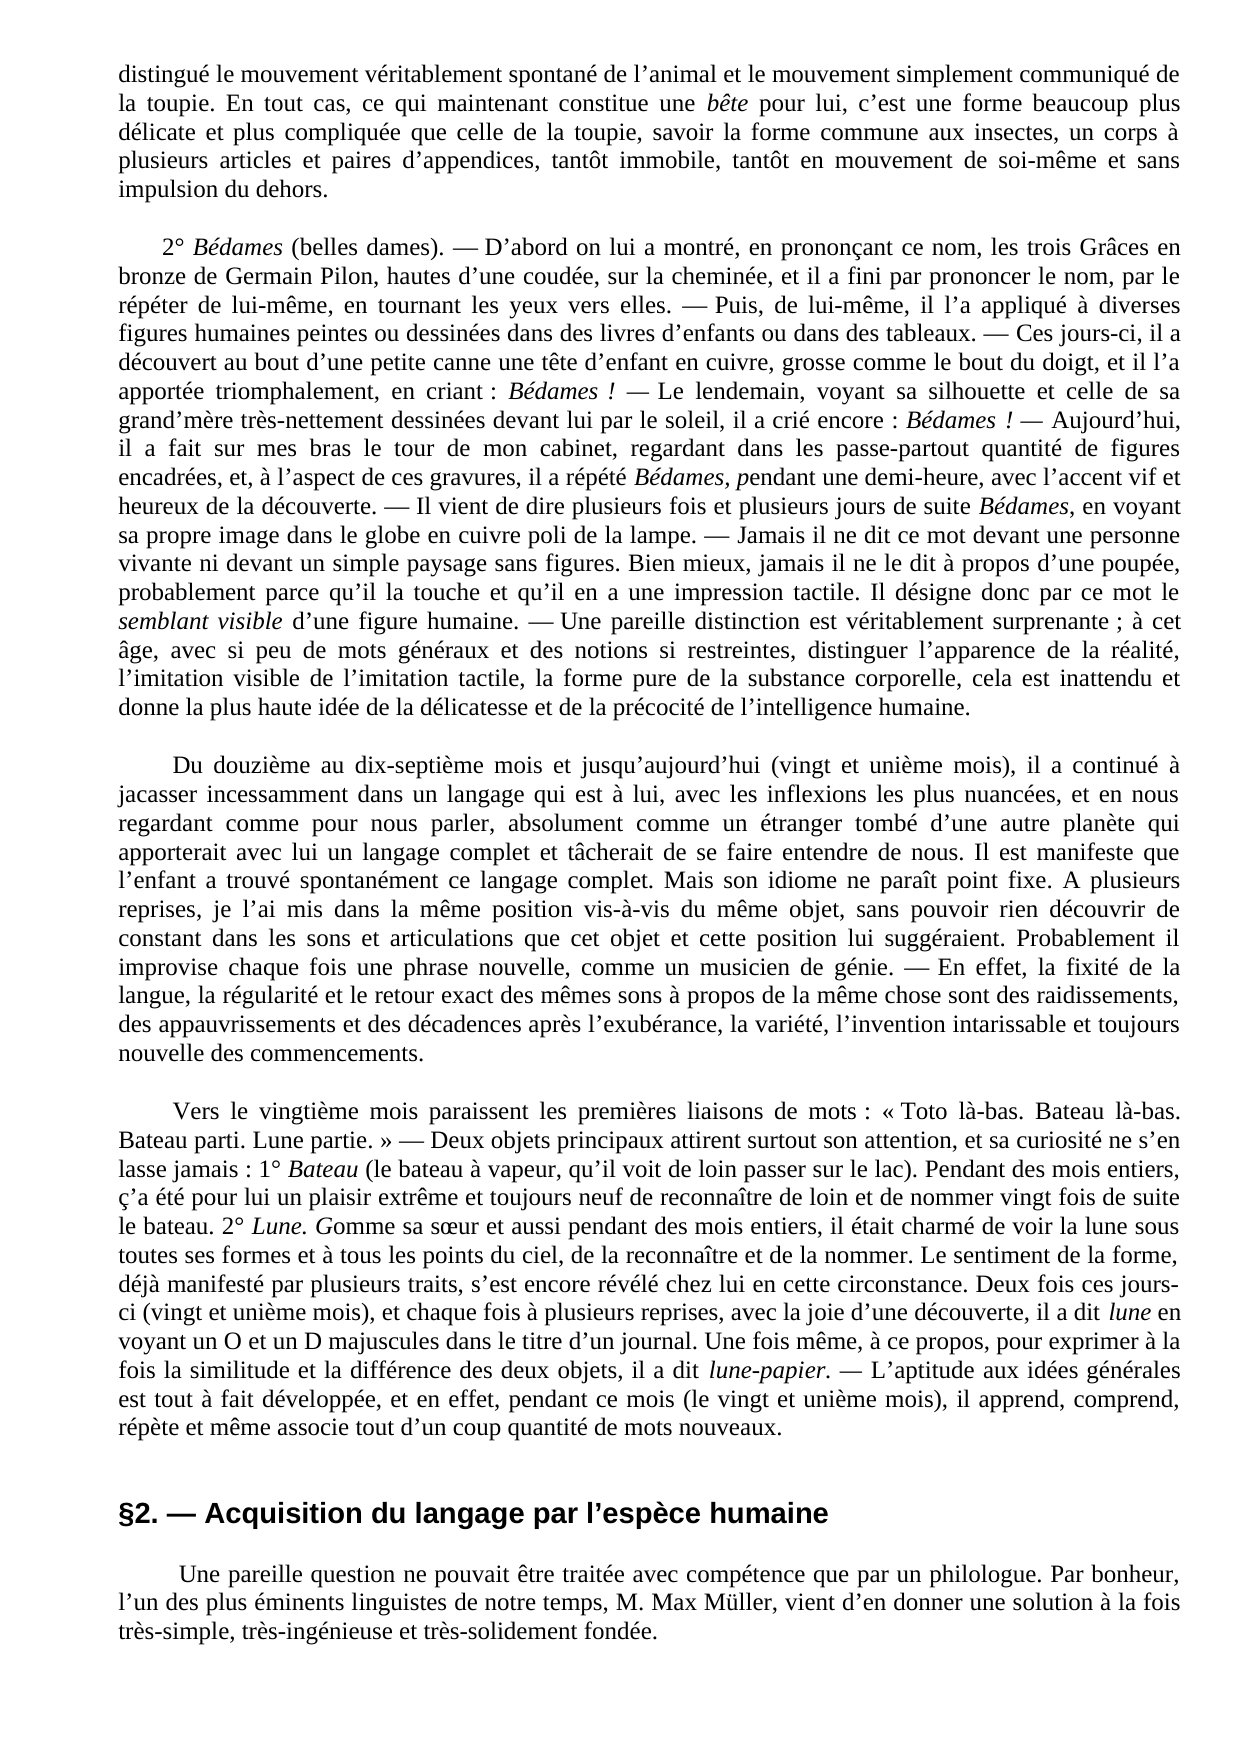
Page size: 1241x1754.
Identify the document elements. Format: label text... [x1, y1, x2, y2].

text 2° Bédames (belles dames). — D’abord on lui a montré, en prononçant ce nom, les trois Grâces en bronze de Germain Pilon, hautes d’une coudée, sur la cheminée, et il a fini par prononcer le nom, par le répéter de lui-même, en tournant les yeux vers elles. — Puis, de lui-même, il l’a appliqué à diverses figures humaines peintes ou dessinées dans des livres d’enfants ou dans des tableaux. — Ces jours-ci, il a découvert au bout d’une petite canne une tête d’enfant en cuivre, grosse comme le bout du doigt, et il l’a apportée triomphalement, en criant : Bédames ! — Le lendemain, voyant sa silhouette et celle de sa grand’mère très-nettement dessinées devant lui par le soleil, il a crié encore : Bédames ! — Aujourd’hui, il a fait sur mes bras le tour de mon cabinet, regardant dans les passe-partout quantité de figures encadrées, et, à l’aspect de ces gravures, il a répété Bédames, pendant une demi-heure, avec l’accent vif et heureux de la découverte. — Il vient de dire plusieurs fois et plusieurs jours de suite Bédames, en voyant sa propre image dans le globe en cuivre poli de la lampe. — Jamais il ne dit ce mot devant une personne vivante ni devant un simple paysage sans figures. Bien mieux, jamais il ne le dit à propos d’une poupée, probablement parce qu’il la touche et qu’il en a une impression tactile. Il désigne donc par ce mot le semblant visible d’une figure humaine. — Une pareille distinction est véritablement surprenante ; à cet âge, avec si peu de mots généraux et des notions si restreintes, distinguer l’apparence de la réalité, l’imitation visible de l’imitation tactile, la forme pure de la substance corporelle, cela est inattendu et donne la plus haute idée de la délicatesse et de la précocité de l’intelligence humaine. [118, 232, 1181, 721]
subtitle §2. — Acquisition du langage par l’espèce humaine [118, 1496, 1181, 1529]
text Du douzième au dix-septième mois et jusqu’aujourd’hui (vingt et unième mois), il a continué à jacasser incessamment dans un langage qui est à lui, avec les inflexions les plus nuancées, et en nous regardant comme pour nous parler, absolument comme un étranger tombé d’une autre planète qui apporterait avec lui un langage complet et tâcherait de se faire entendre de nous. Il est manifeste que l’enfant a trouvé spontanément ce langage complet. Mais son idiome ne paraît point fixe. A plusieurs reprises, je l’ai mis dans la même position vis-à-vis du même objet, sans pouvoir rien découvrir de constant dans les sons et articulations que cet objet et cette position lui suggéraient. Probablement il improvise chaque fois une phrase nouvelle, comme un musicien de génie. — En effet, la fixité de la langue, la régularité et le retour exact des mêmes sons à propos de la même chose sont des raidissements, des appauvrissements et des décadences après l’exubérance, la variété, l’invention intarissable et toujours nouvelle des commencements. [118, 751, 1181, 1067]
text distingué le mouvement véritablement spontané de l’animal et le mouvement simplement communiqué de la toupie. En tout cas, ce qui maintenant constitue une bête pour lui, c’est une forme beaucoup plus délicate et plus compliquée que celle de la toupie, savoir la forme commune aux insectes, un corps à plusieurs articles et paires d’appendices, tantôt immobile, tantôt en mouvement de soi-même et sans impulsion du dehors. [118, 59, 1181, 203]
text Vers le vingtième mois paraissent les premières liaisons de mots : « Toto là-bas. Bateau là-bas. Bateau parti. Lune partie. » — Deux objets principaux attirent surtout son attention, et sa curiosité ne s’en lasse jamais : 1° Bateau (le bateau à vapeur, qu’il voit de loin passer sur le lac). Pendant des mois entiers, ç’a été pour lui un plaisir extrême et toujours neuf de reconnaître de loin et de nommer vingt fois de suite le bateau. 2° Lune. Gomme sa sœur et aussi pendant des mois entiers, il était charmé de voir la lune sous toutes ses formes et à tous les points du ciel, de la reconnaître et de la nommer. Le sentiment de la forme, déjà manifesté par plusieurs traits, s’est encore révélé chez lui en cette circonstance. Deux fois ces jours-ci (vingt et unième mois), et chaque fois à plusieurs reprises, avec la joie d’une découverte, il a dit lune en voyant un O et un D majuscules dans le titre d’un journal. Une fois même, à ce propos, pour exprimer à la fois la similitude et la différence des deux objets, il a dit lune-papier. — L’aptitude aux idées générales est tout à fait développée, et en effet, pendant ce mois (le vingt et unième mois), il apprend, comprend, répète et même associe tout d’un coup quantité de mots nouveaux. [118, 1096, 1181, 1441]
text Une pareille question ne pouvait être traitée avec compétence que par un philologue. Par bonheur, l’un des plus éminents linguistes de notre temps, M. Max Müller, vient d’en donner une solution à la fois très-simple, très-ingénieuse et très-solidement fondée. [118, 1559, 1181, 1645]
